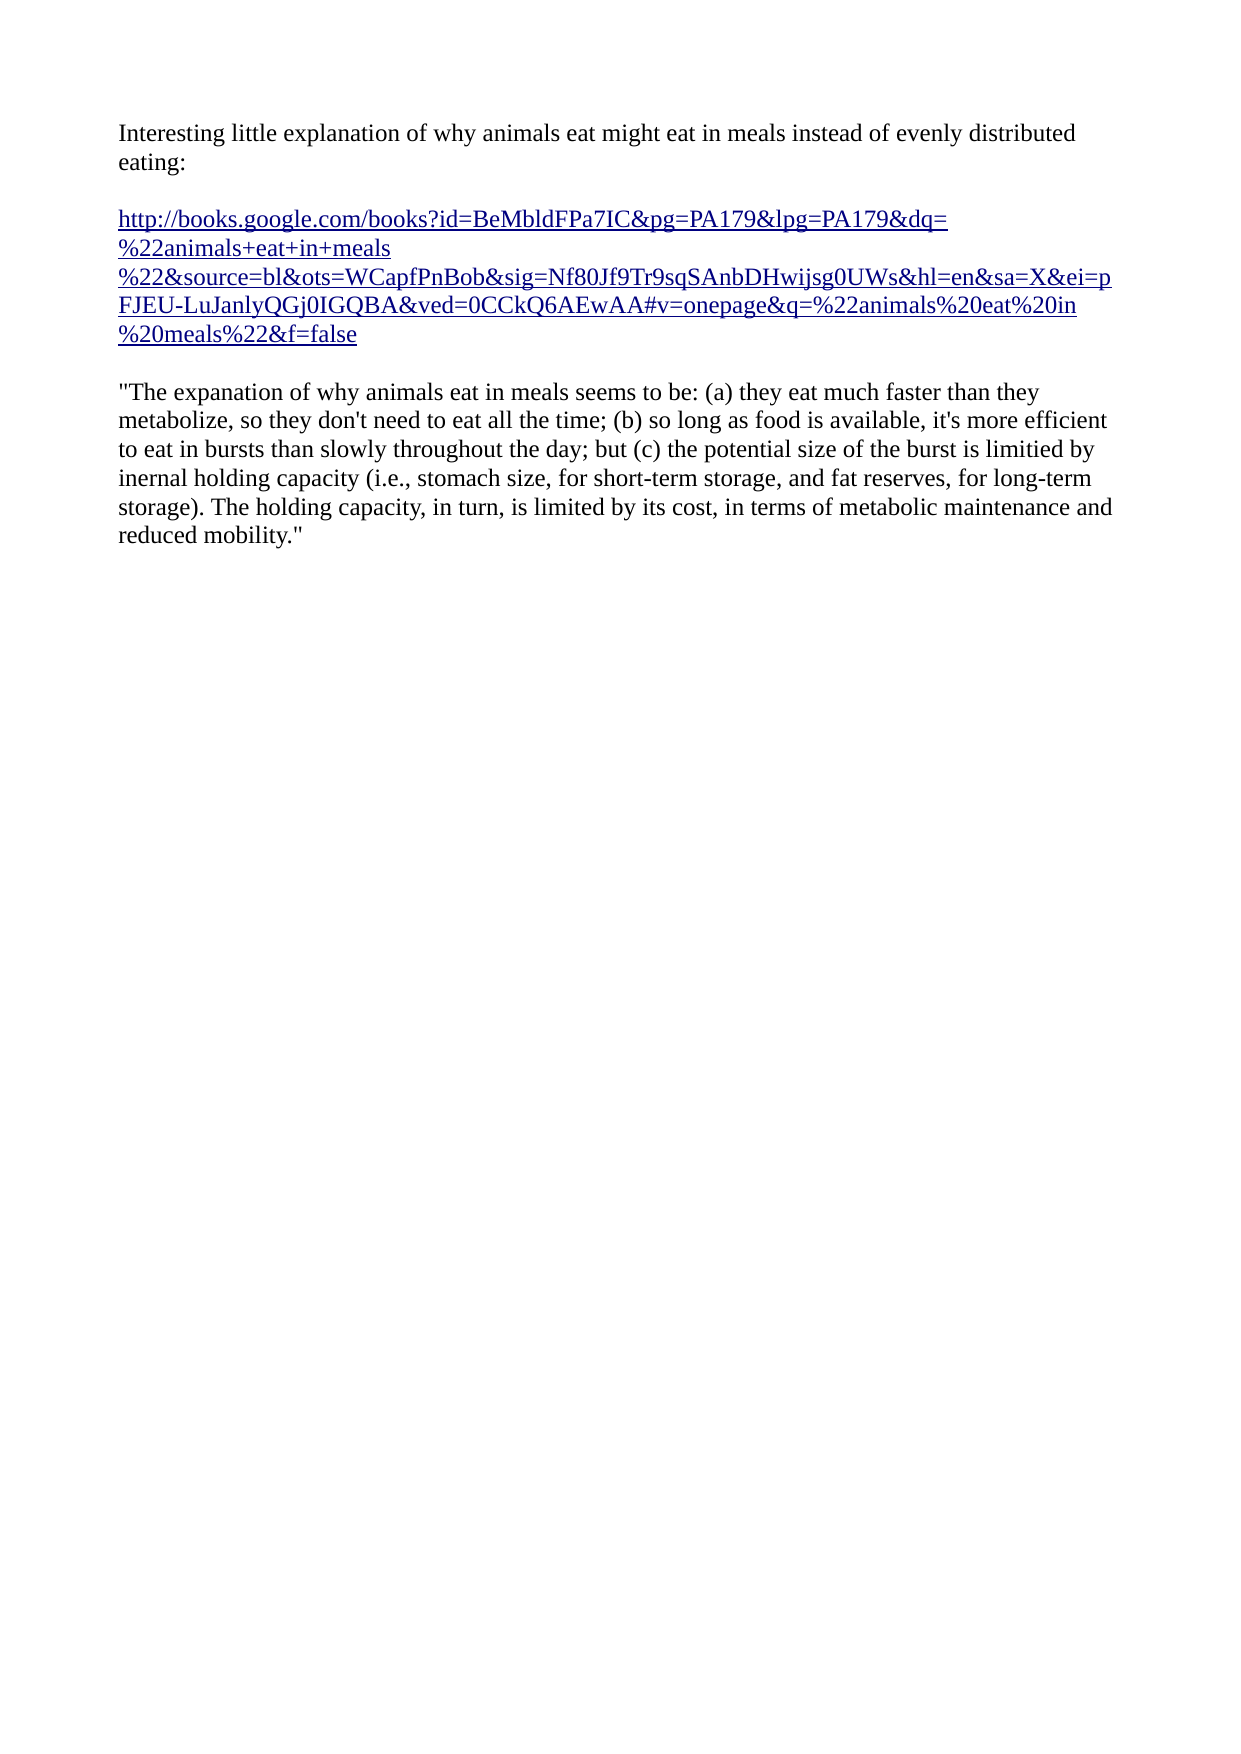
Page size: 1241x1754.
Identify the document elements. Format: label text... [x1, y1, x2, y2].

text "The expanation of why animals eat in meals seems to be: (a) they eat much faster than they metabolize, so they don't need to eat all the time; (b) so long as food is available, it's more efficient to eat in bursts than slowly throughout the day; but (c) the potential size of the burst is limitied by inernal holding capacity (i.e., stomach size, for short-term storage, and fat reserves, for long-term storage). The holding capacity, in turn, is limited by its cost, in terms of metabolic maintenance and reduced mobility." [118, 377, 1122, 549]
text http://books.google.com/books?id=BeMbldFPa7IC&pg=PA179&lpg=PA179&dq=%22animals+eat+in+meals%22&source=bl&ots=WCapfPnBob&sig=Nf80Jf9Tr9sqSAnbDHwijsg0UWs&hl=en&sa=X&ei=pFJEU-LuJanlyQGj0IGQBA&ved=0CCkQ6AEwAA#v=onepage&q=%22animals%20eat%20in%20meals%22&f=false [118, 204, 1122, 348]
text Interesting little explanation of why animals eat might eat in meals instead of evenly distributed eating: [118, 118, 1122, 176]
